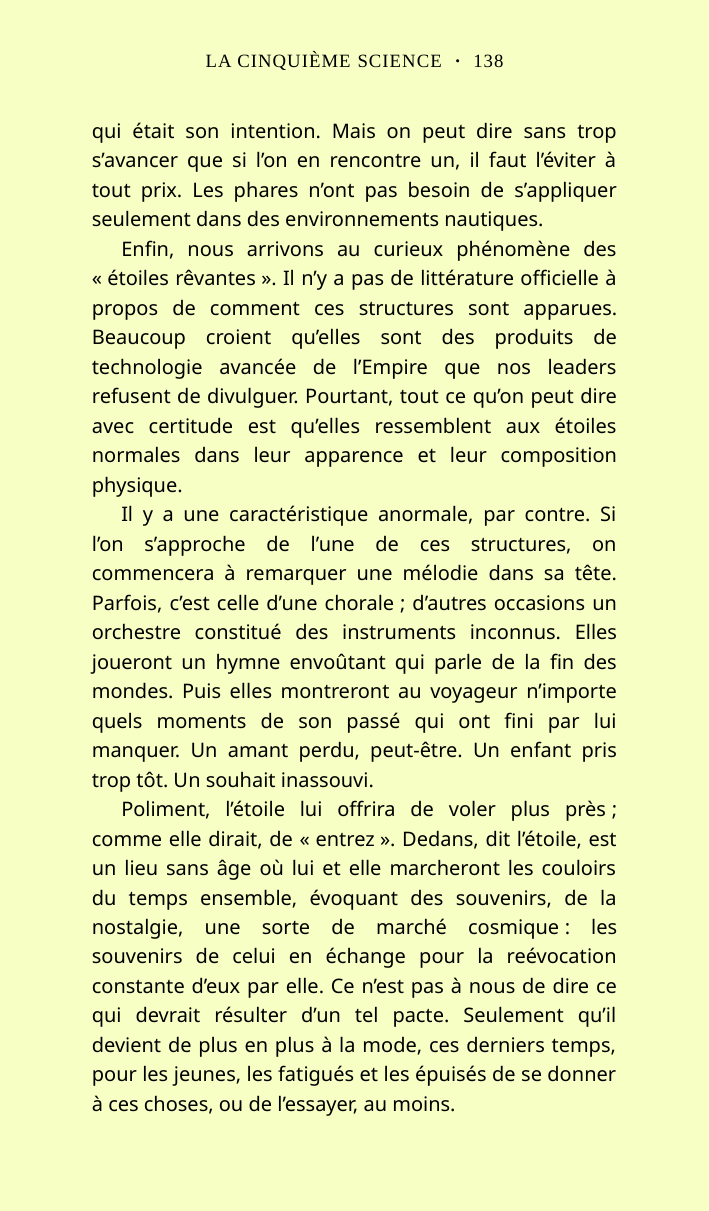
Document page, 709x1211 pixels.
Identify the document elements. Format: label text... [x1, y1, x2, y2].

text Poliment, l’étoile lui offrira de voler plus près ; comme elle dirait, de « entrez ». Dedans, dit l’étoile, est un lieu sans âge où lui et elle marcheront les couloirs du temps ensemble, évoquant des souvenirs, de la nostalgie, une sorte de marché cosmique : les souvenirs de celui en échange pour la reévocation constante d’eux par elle. Ce n’est pas à nous de dire ce qui devrait résulter d’un tel pacte. Seulement qu’il devient de plus en plus à la mode, ces derniers temps, pour les jeunes, les fatigués et les épuisés de se donner à ces choses, ou de l’essayer, au moins. [92, 793, 617, 1117]
text qui était son intention. Mais on peut dire sans trop s’avancer que si l’on en rencontre un, il faut l’éviter à tout prix. Les phares n’ont pas besoin de s’appliquer seulement dans des environnements nautiques. [92, 115, 617, 233]
text Il y a une caractéristique anormale, par contre. Si l’on s’approche de l’une de ces structures, on commencera à remarquer une mélodie dans sa tête. Parfois, c’est celle d’une chorale ; d’autres occasions un orchestre constitué des instruments inconnus. Elles joueront un hymne envoûtant qui parle de la fin des mondes. Puis elles montreront au voyageur n’importe quels moments de son passé qui ont fini par lui manquer. Un amant perdu, peut-être. Un enfant pris trop tôt. Un souhait inassouvi. [92, 498, 617, 793]
text Enfin, nous arrivons au curieux phénomène des « étoiles rêvantes ». Il n’y a pas de littérature officielle à propos de comment ces structures sont apparues. Beaucoup croient qu’elles sont des produits de technologie avancée de l’Empire que nos leaders refusent de divulguer. Pourtant, tout ce qu’on peut dire avec certitude est qu’elles ressemblent aux étoiles normales dans leur apparence et leur composition physique. [92, 233, 617, 498]
